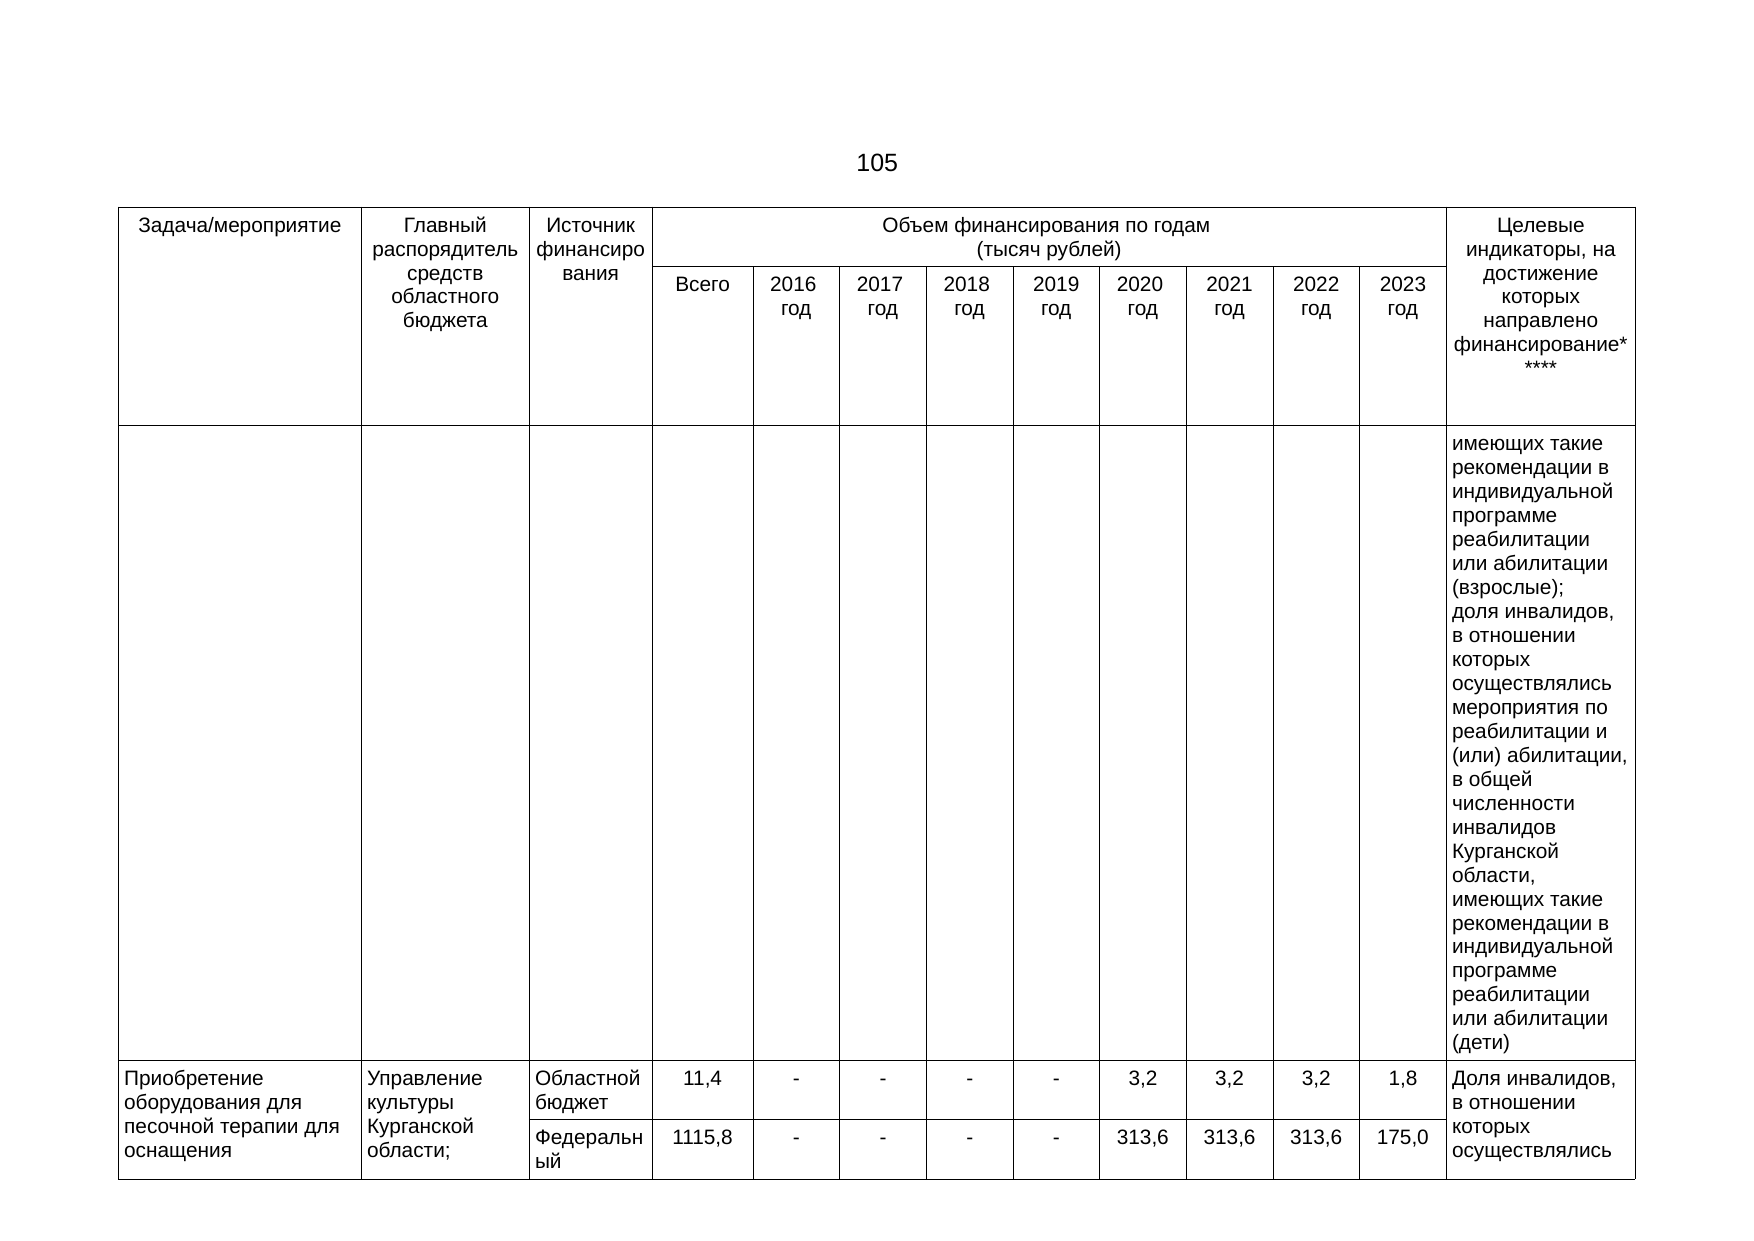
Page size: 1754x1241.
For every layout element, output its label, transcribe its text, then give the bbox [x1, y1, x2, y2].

table_cell - [1014, 426, 1099, 1060]
table_cell [1360, 426, 1446, 1060]
table_header Главный распорядитель средств областного бюджета [362, 208, 529, 425]
table_cell - [840, 1061, 926, 1119]
table_cell - [754, 1120, 839, 1179]
table_cell Доля инвалидов, в отношении которых осуществлялись [1447, 1061, 1635, 1179]
table_cell [653, 426, 753, 1060]
table_cell 2019 год [1014, 267, 1099, 425]
table_cell - [840, 1120, 926, 1179]
table_cell [362, 426, 529, 1060]
table_header Задача/мероприятие [119, 208, 361, 425]
table_cell 2018 год [927, 267, 1013, 425]
table_cell 1115,8 [653, 1120, 753, 1179]
table_cell 175,0 [1360, 1120, 1446, 1179]
table_header Объем финансирования по годам (тысяч рублей) [653, 208, 1446, 266]
table_cell - [927, 426, 1013, 1060]
table_cell 3,2 [1187, 1061, 1273, 1119]
table_cell Приобретение оборудования для песочной терапии для оснащения [119, 1061, 361, 1179]
table_cell 313,6 [1187, 1120, 1273, 1179]
table_cell 313,6 [1274, 1120, 1359, 1179]
table_cell Областной бюджет [530, 1061, 652, 1119]
table_cell имеющих такие рекомендации в индивидуальной программе реабилитации или абилитации (взрослые); доля инвалидов, в отношении которых осуществлялись мероприятия по реабилитации и (или) абилитации, в общей численности инвалидов Курганской области, имеющих такие рекомендации в индивидуальной программе реабилитации или абилитации (дети) [1447, 426, 1635, 1060]
table_cell - [840, 426, 926, 1060]
table_cell - [754, 426, 839, 1060]
table_cell 2023 год [1360, 267, 1446, 425]
table_cell Всего [653, 267, 753, 425]
table_cell - [1014, 1120, 1099, 1179]
table_cell 313,6 [1100, 1120, 1186, 1179]
table_cell 2021 год [1187, 267, 1273, 425]
table_cell [1187, 426, 1273, 1060]
table_cell - [927, 1120, 1013, 1179]
table_cell Управление культуры Курганской области; [362, 1061, 529, 1179]
table_cell 3,2 [1100, 1061, 1186, 1119]
table_cell 1,8 [1360, 1061, 1446, 1119]
table_cell 11,4 [653, 1061, 753, 1119]
table_cell 2022 год [1274, 267, 1359, 425]
table_cell 2016 год [754, 267, 839, 425]
table_cell 3,2 [1274, 1061, 1359, 1119]
table_cell [119, 426, 361, 1060]
table_cell - [927, 1061, 1013, 1119]
table_cell - [754, 1061, 839, 1119]
table_cell [1100, 426, 1186, 1060]
table_header Целевые индикаторы, на достижение которых направлено финансирование***** [1447, 208, 1635, 425]
table_cell [530, 426, 652, 1060]
table_cell 2020 год [1100, 267, 1186, 425]
table_cell [1274, 426, 1359, 1060]
table_cell - [1014, 1061, 1099, 1119]
table_header Источник финансирования [530, 208, 652, 425]
table_cell Федеральный [530, 1120, 652, 1179]
table_cell 2017 год [840, 267, 926, 425]
